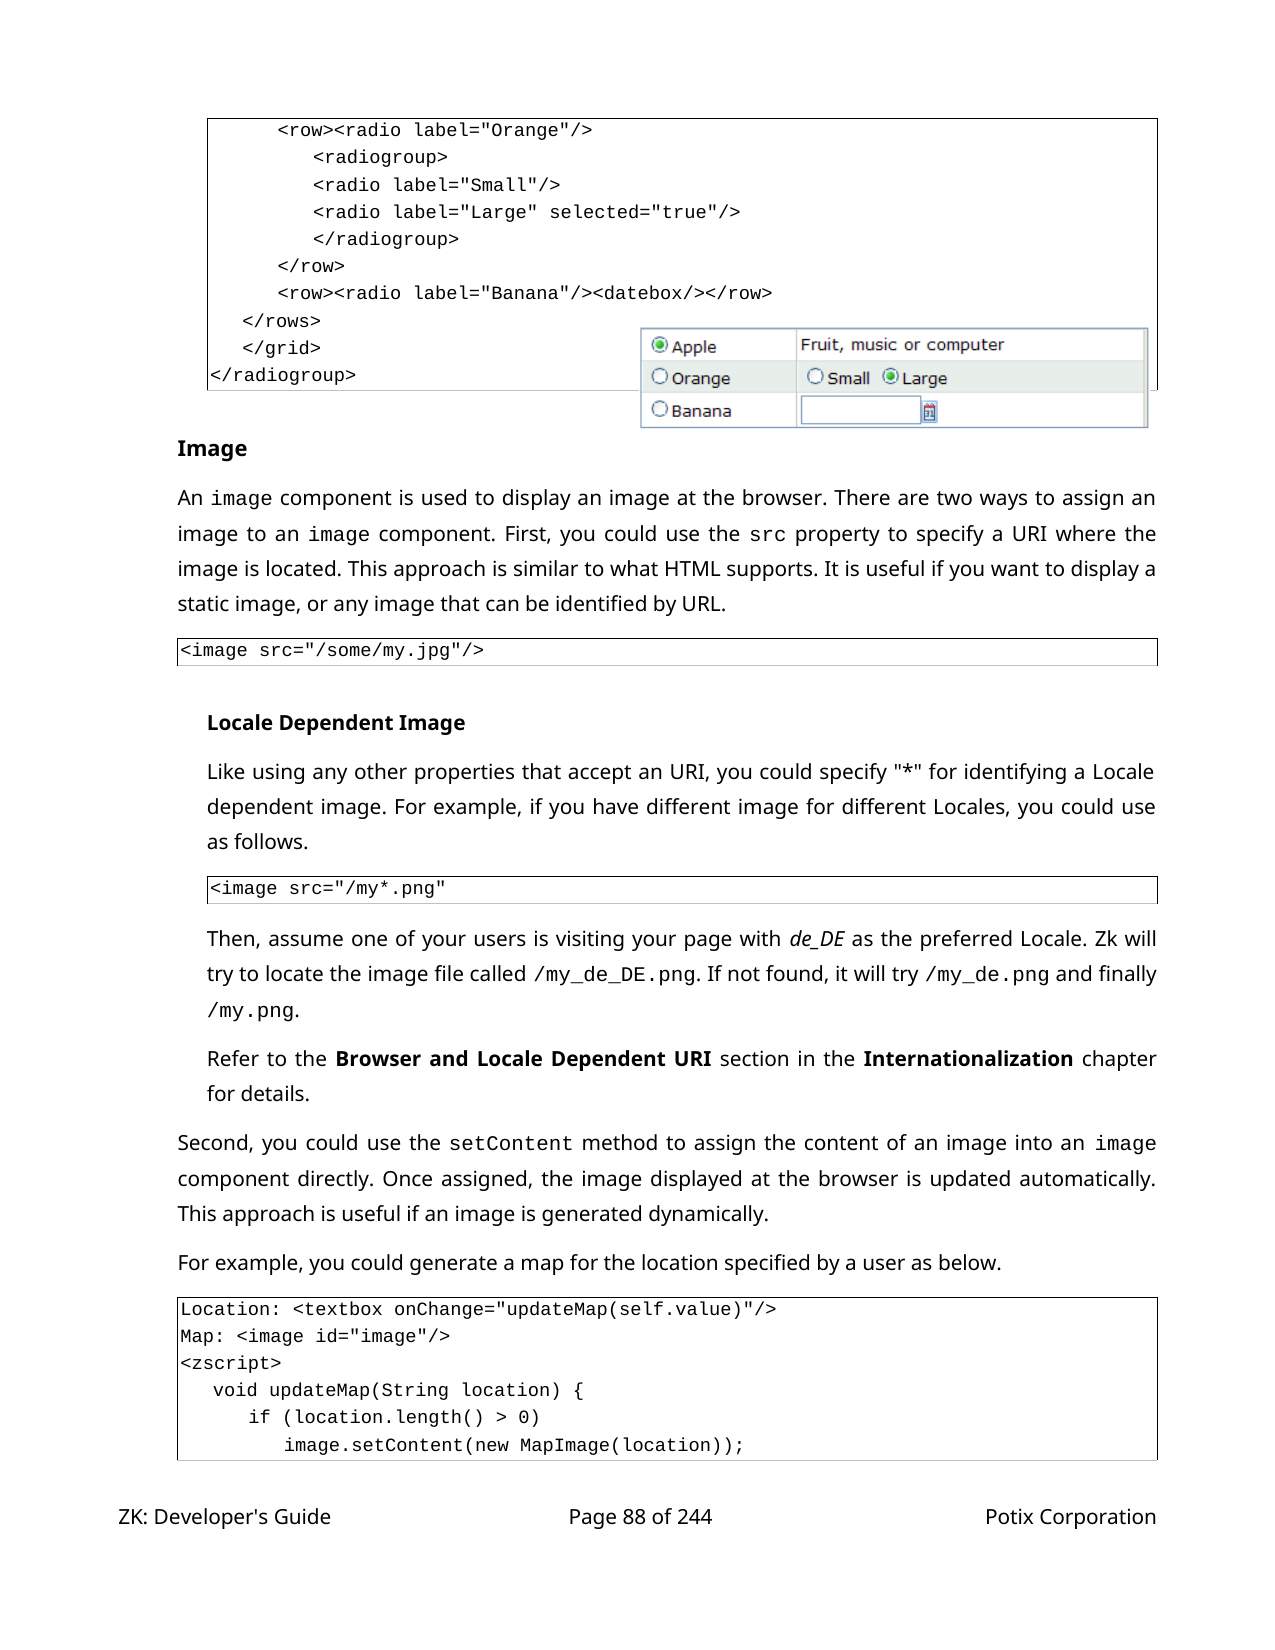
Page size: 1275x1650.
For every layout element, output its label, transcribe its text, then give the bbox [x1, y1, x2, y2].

text image.setContent(new MapImage(location)); [178, 1432, 1157, 1460]
text </row> [208, 254, 1157, 278]
text </rows> [208, 308, 1157, 333]
text Refer to the Browser and Locale Dependent URI section in the Internationalization chapter for details. [207, 1044, 1157, 1107]
text </radiogroup> [208, 227, 1157, 251]
text <zscript> [178, 1351, 1157, 1375]
subtitle Locale Dependent Image [207, 708, 1157, 736]
text <row><radio label="Banana"/><datebox/></row> [208, 281, 1157, 306]
text <radio label="Large" selected="true"/> [208, 200, 1157, 224]
text Then, assume one of your users is visiting your page with de_DE as the preferred Locale. Zk will try to locate the image file called /my_de_DE.png. If not found, it will try /my_de.png and finally /my.png. [207, 924, 1157, 1023]
text <image src="/some/my.jpg"/> [178, 639, 1157, 665]
text <image src="/my*.png" [208, 877, 1157, 903]
subtitle Image [177, 433, 1157, 463]
text Like using any other properties that accept an URI, you could specify "*" for identifying a Locale dependent image. For example, if you have different image for different Locales, you could use as follows. [207, 757, 1157, 856]
text void updateMap(String location) { [178, 1378, 1157, 1402]
text An image component is used to display an image at the browser. There are two ways to assign an image to an image component. First, you could use the src property to specify a URI where the image is located. This approach is similar to what HTML supports. It is useful if you want to display a static image, or any image that can be identified by URL. [177, 483, 1157, 618]
text [1150, 336, 1157, 360]
text Second, you could use the setContent method to assign the content of an image into an image component directly. Once assigned, the image displayed at the browser is updated automatically. This approach is useful if an image is generated dynamically. [177, 1128, 1157, 1227]
text Map: <image id="image"/> [178, 1324, 1157, 1348]
text Location: <textbox onChange="updateMap(self.value)"/> [178, 1298, 1157, 1321]
text For example, you could generate a map for the location specified by a user as below. [177, 1248, 1157, 1276]
text <radiogroup> [208, 145, 1157, 169]
picture [638, 324, 1150, 432]
text <radio label="Small"/> [208, 172, 1157, 197]
text if (location.length() > 0) [178, 1405, 1157, 1429]
text </grid> [208, 336, 638, 360]
text </radiogroup> [208, 363, 638, 390]
text <row><radio label="Orange"/> [208, 119, 1157, 142]
